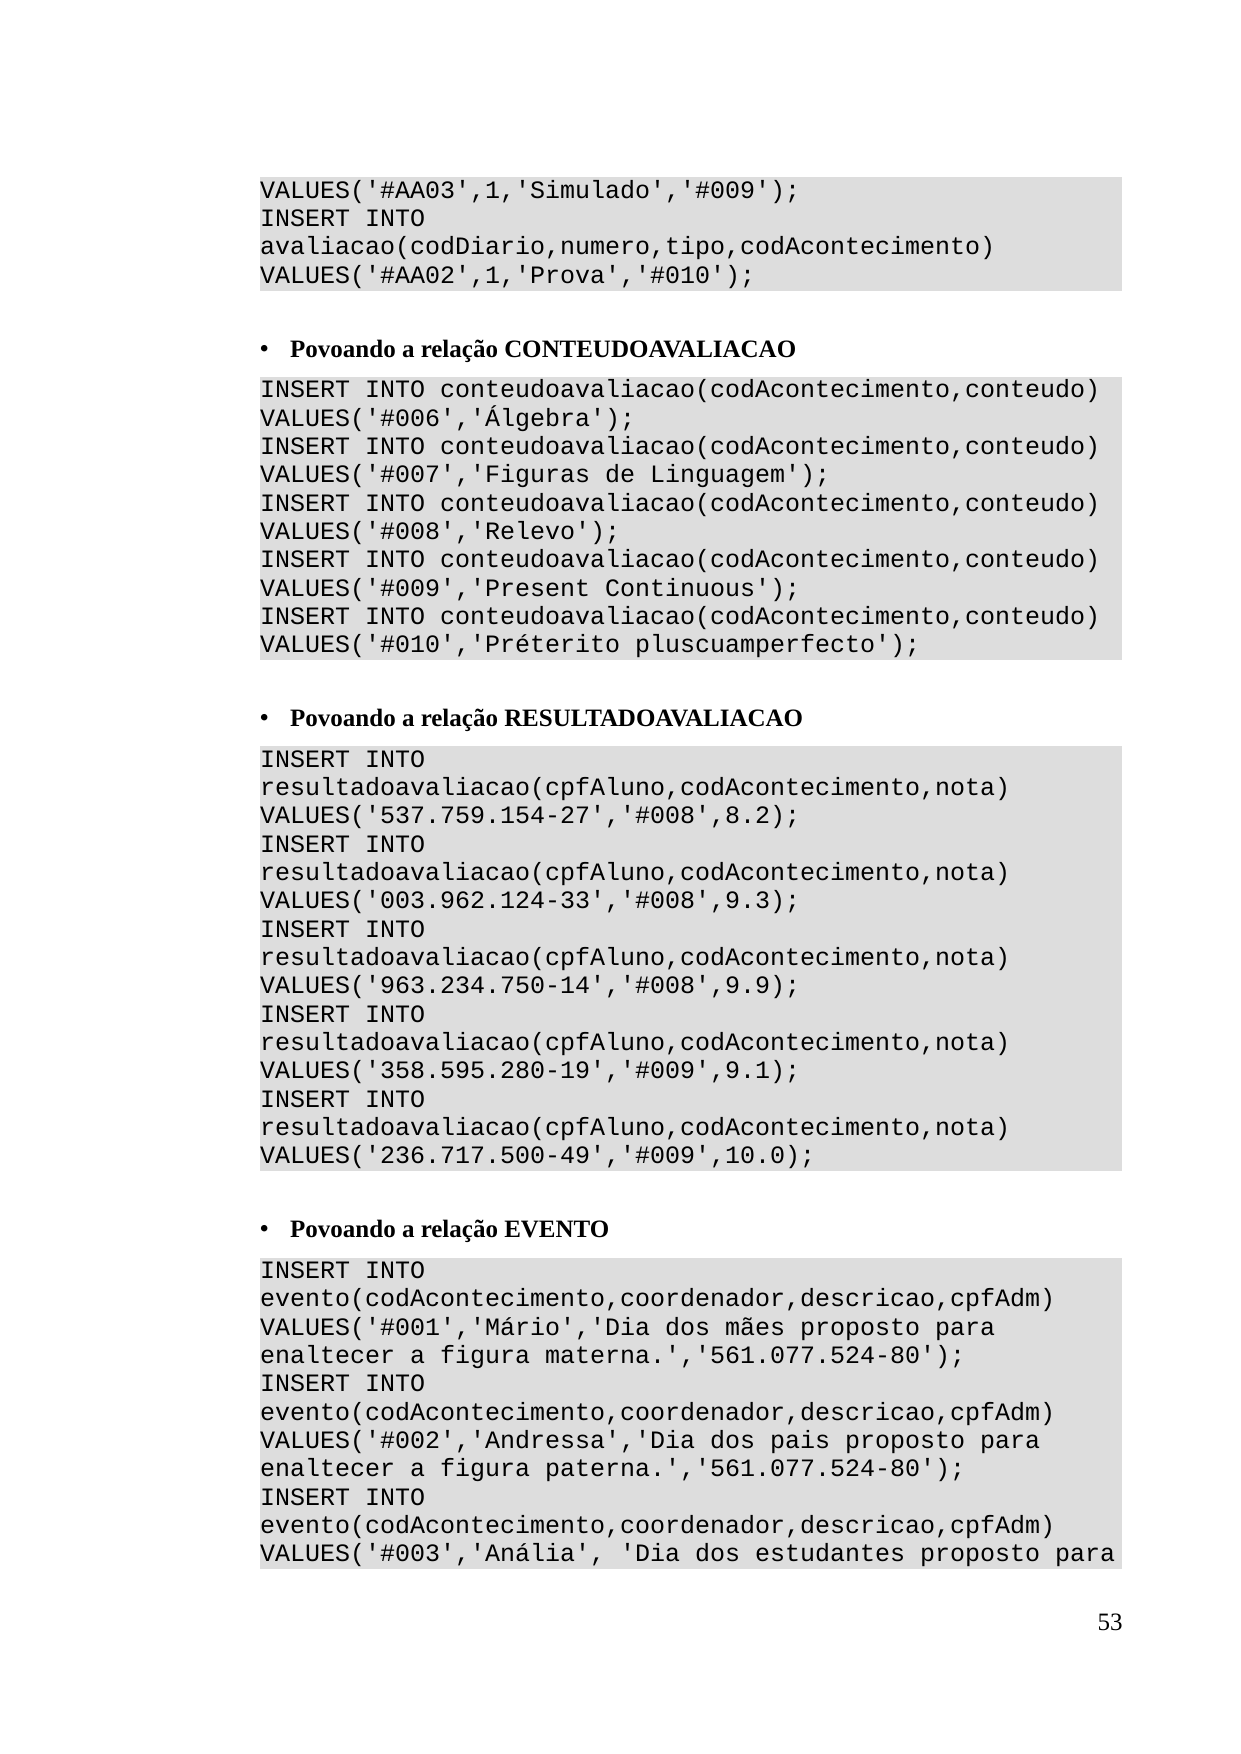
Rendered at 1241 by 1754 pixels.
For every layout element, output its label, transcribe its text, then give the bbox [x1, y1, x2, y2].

text INSERT INTO conteudoavaliacao(codAcontecimento,conteudo) [260, 377, 1122, 405]
text INSERT INTO conteudoavaliacao(codAcontecimento,conteudo) [260, 547, 1122, 575]
text VALUES('#009','Present Continuous'); [260, 575, 1122, 603]
text VALUES('236.717.500-49','#009',10.0); [260, 1143, 1122, 1171]
text VALUES('#001','Mário','Dia dos mães proposto para enaltecer a figura materna.','561.077.524-80'); [260, 1314, 1122, 1371]
text INSERT INTO conteudoavaliacao(codAcontecimento,conteudo) [260, 433, 1122, 462]
text VALUES('#008','Relevo'); [260, 518, 1122, 547]
text VALUES('#010','Préterito pluscuamperfecto'); [260, 632, 1122, 660]
text INSERT INTO conteudoavaliacao(codAcontecimento,conteudo) [260, 603, 1122, 632]
text INSERT INTO evento(codAcontecimento,coordenador,descricao,cpfAdm) [260, 1484, 1122, 1541]
text VALUES('#006','Álgebra'); [260, 405, 1122, 433]
text VALUES('#007','Figuras de Linguagem'); [260, 462, 1122, 490]
text INSERT INTO resultadoavaliacao(cpfAluno,codAcontecimento,nota) [260, 1086, 1122, 1143]
text VALUES('#002','Andressa','Dia dos pais proposto para enaltecer a figura paterna.','561.077.524-80'); [260, 1428, 1122, 1484]
text VALUES('963.234.750-14','#008',9.9); [260, 973, 1122, 1001]
text VALUES('003.962.124-33','#008',9.3); [260, 888, 1122, 916]
text VALUES('#AA03',1,'Simulado','#009'); [260, 177, 1122, 206]
text VALUES('537.759.154-27','#008',8.2); [260, 803, 1122, 831]
text VALUES('#AA02',1,'Prova','#010'); [260, 262, 1122, 291]
text INSERT INTO resultadoavaliacao(cpfAluno,codAcontecimento,nota) [260, 831, 1122, 888]
text INSERT INTO evento(codAcontecimento,coordenador,descricao,cpfAdm) [260, 1371, 1122, 1428]
text INSERT INTO resultadoavaliacao(cpfAluno,codAcontecimento,nota) [260, 916, 1122, 973]
text INSERT INTO conteudoavaliacao(codAcontecimento,conteudo) [260, 490, 1122, 518]
text INSERT INTO resultadoavaliacao(cpfAluno,codAcontecimento,nota) [260, 746, 1122, 803]
text VALUES('#003','Anália', 'Dia dos estudantes proposto para [260, 1541, 1122, 1569]
list Povoando a relação RESULTADOAVALIACAO [260, 703, 1122, 732]
list Povoando a relação CONTEUDOAVALIACAO [260, 334, 1122, 362]
text VALUES('358.595.280-19','#009',9.1); [260, 1058, 1122, 1086]
text INSERT INTO avaliacao(codDiario,numero,tipo,codAcontecimento) [260, 206, 1122, 262]
text INSERT INTO evento(codAcontecimento,coordenador,descricao,cpfAdm) [260, 1258, 1122, 1314]
text INSERT INTO resultadoavaliacao(cpfAluno,codAcontecimento,nota) [260, 1001, 1122, 1058]
list Povoando a relação EVENTO [260, 1214, 1122, 1243]
